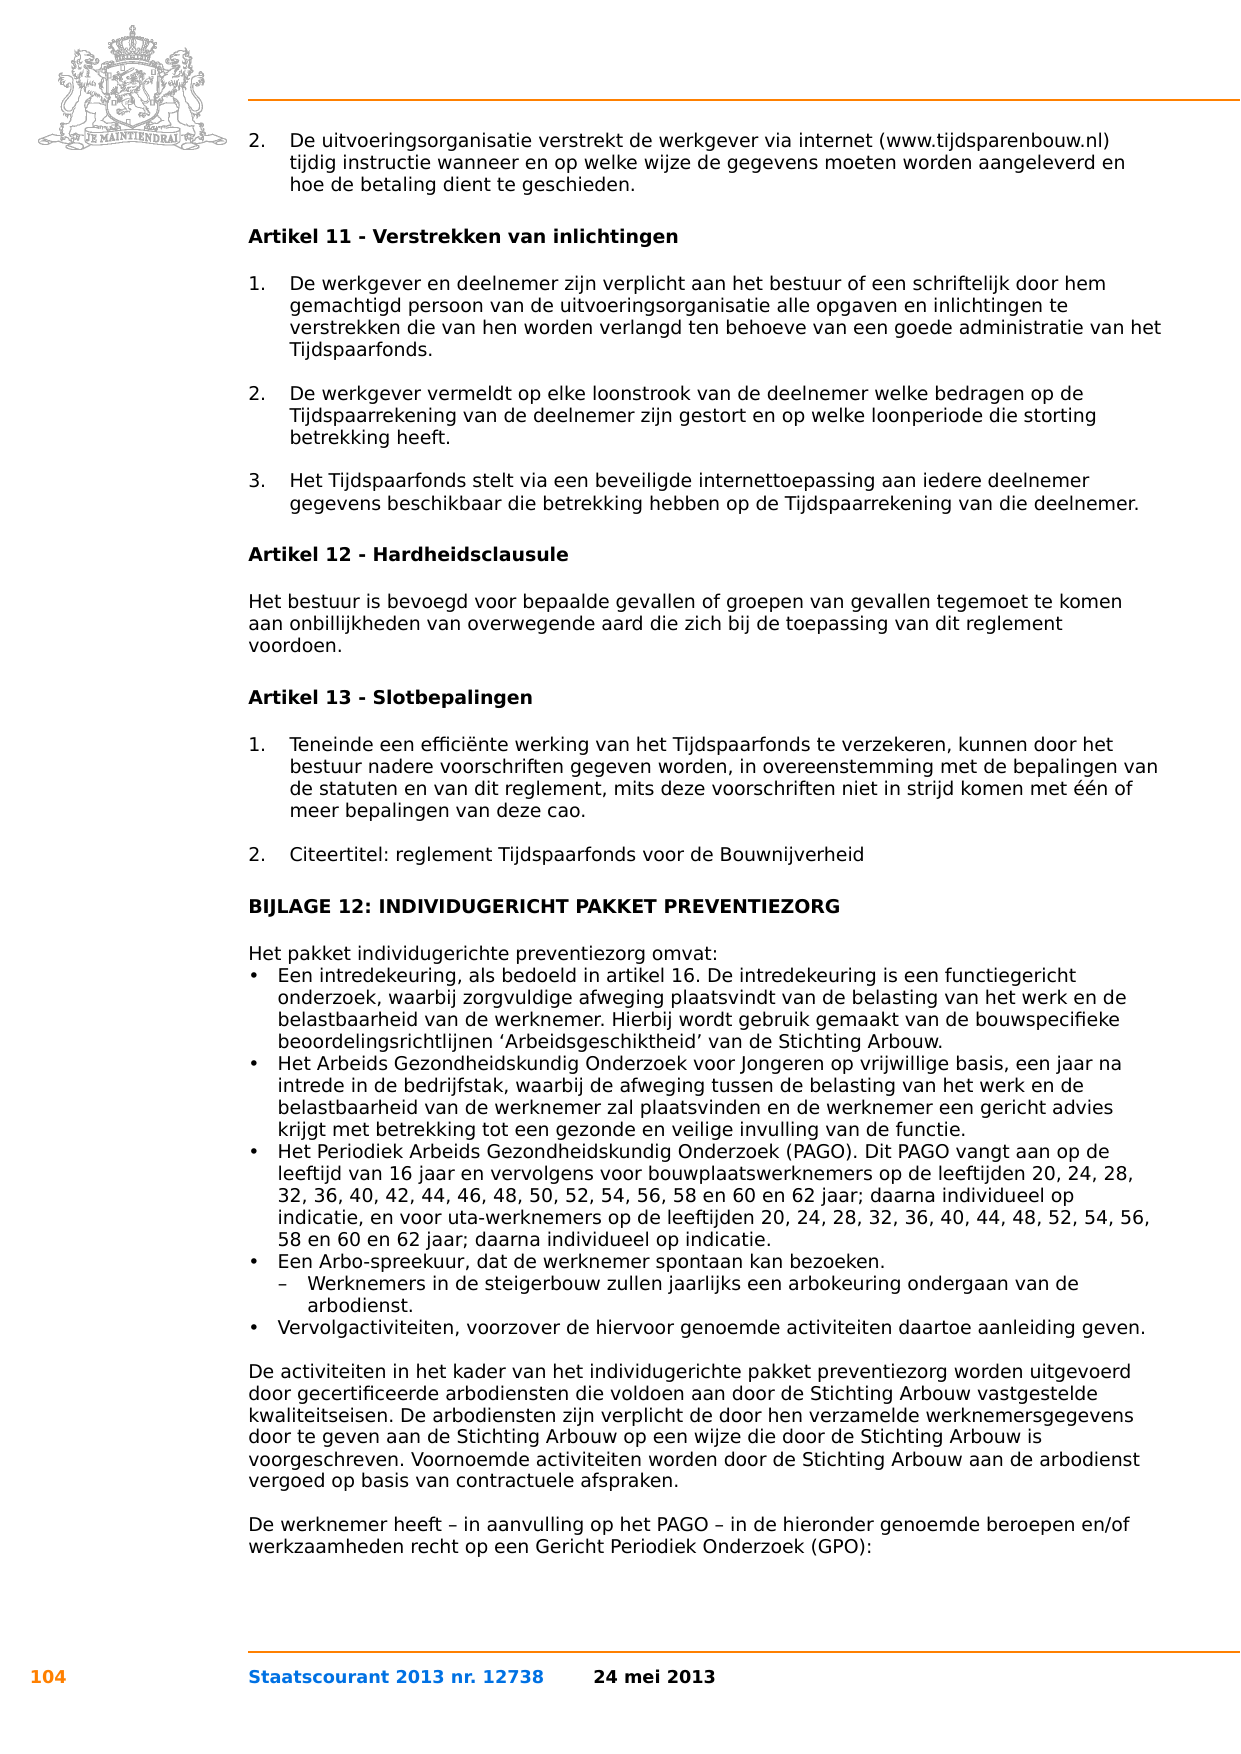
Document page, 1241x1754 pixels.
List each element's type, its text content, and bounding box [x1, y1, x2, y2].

text 1. De werkgever en deelnemer zijn verplicht aan het bestuur of een schriftelijk door hem gemachtigd persoon van de uitvoeringsorganisatie alle opgaven en inlichtingen te verstrekken die van hen worden verlangd ten behoeve van een goede administratie van het Tijdspaarfonds. [248, 273, 1163, 361]
text Het pakket individugerichte preventiezorg omvat: [248, 943, 1163, 965]
text 3. Het Tijdspaarfonds stelt via een beveiligde internettoepassing aan iedere deelnemer gegevens beschikbaar die betrekking hebben op de Tijdspaarrekening van die deelnemer. [248, 470, 1163, 514]
subtitle Artikel 12 - Hardheidsclausule [248, 544, 1163, 566]
subtitle Artikel 13 - Slotbepalingen [248, 687, 1163, 709]
text • Een intredekeuring, als bedoeld in artikel 16. De intredekeuring is een functiegericht onderzoek, waarbij zorgvuldige afweging plaatsvindt van de belasting van het werk en de belastbaarheid van de werknemer. Hierbij wordt gebruik gemaakt van de bouwspecifieke beoordelingsrichtlijnen ‘Arbeidsgeschiktheid’ van de Stichting Arbouw. [248, 965, 1163, 1053]
picture [38, 25, 227, 150]
text 2. De uitvoeringsorganisatie verstrekt de werkgever via internet (www.tijdsparenbouw.nl) tijdig instructie wanneer en op welke wijze de gegevens moeten worden aangeleverd en hoe de betaling dient te geschieden. [248, 130, 1163, 196]
subtitle BIJLAGE 12: INDIVIDUGERICHT PAKKET PREVENTIEZORG [248, 896, 1163, 918]
text De werknemer heeft – in aanvulling op het PAGO – in de hieronder genoemde beroepen en/of werkzaamheden recht op een Gericht Periodiek Onderzoek (GPO): [248, 1514, 1163, 1558]
text – Werknemers in de steigerbouw zullen jaarlijks een arbokeuring ondergaan van de arbodienst. [278, 1273, 1163, 1317]
text • Vervolgactiviteiten, voorzover de hiervoor genoemde activiteiten daartoe aanleiding geven. [248, 1317, 1163, 1339]
text • Het Periodiek Arbeids Gezondheidskundig Onderzoek (PAGO). Dit PAGO vangt aan op de leeftijd van 16 jaar en vervolgens voor bouwplaatswerknemers op de leeftijden 20, 24, 28, 32, 36, 40, 42, 44, 46, 48, 50, 52, 54, 56, 58 en 60 en 62 jaar; daarna individueel op indicatie, en voor uta-werknemers op de leeftijden 20, 24, 28, 32, 36, 40, 44, 48, 52, 54, 56, 58 en 60 en 62 jaar; daarna individueel op indicatie. [248, 1141, 1163, 1251]
text 2. Citeertitel: reglement Tijdspaarfonds voor de Bouwnijverheid [248, 844, 1163, 866]
text 1. Teneinde een efficiënte werking van het Tijdspaarfonds te verzekeren, kunnen door het bestuur nadere voorschriften gegeven worden, in overeenstemming met de bepalingen van de statuten en van dit reglement, mits deze voorschriften niet in strijd komen met één of meer bepalingen van deze cao. [248, 734, 1163, 822]
text 2. De werkgever vermeldt op elke loonstrook van de deelnemer welke bedragen op de Tijdspaarrekening van de deelnemer zijn gestort en op welke loonperiode die storting betrekking heeft. [248, 383, 1163, 448]
text Het bestuur is bevoegd voor bepaalde gevallen of groepen van gevallen tegemoet te komen aan onbillijkheden van overwegende aard die zich bij de toepassing van dit reglement voordoen. [248, 591, 1163, 657]
subtitle Artikel 11 - Verstrekken van inlichtingen [248, 226, 1163, 248]
text De activiteiten in het kader van het individugerichte pakket preventiezorg worden uitgevoerd door gecertificeerde arbodiensten die voldoen aan door de Stichting Arbouw vastgestelde kwaliteitseisen. De arbodiensten zijn verplicht de door hen verzamelde werknemersgegevens door te geven aan de Stichting Arbouw op een wijze die door de Stichting Arbouw is voorgeschreven. Voornoemde activiteiten worden door de Stichting Arbouw aan de arbodienst vergoed op basis van contractuele afspraken. [248, 1361, 1163, 1492]
text • Een Arbo-spreekuur, dat de werknemer spontaan kan bezoeken. [248, 1251, 1163, 1273]
text • Het Arbeids Gezondheidskundig Onderzoek voor Jongeren op vrijwillige basis, een jaar na intrede in de bedrijfstak, waarbij de afweging tussen de belasting van het werk en de belastbaarheid van de werknemer zal plaatsvinden en de werknemer een gericht advies krijgt met betrekking tot een gezonde en veilige invulling van de functie. [248, 1053, 1163, 1141]
